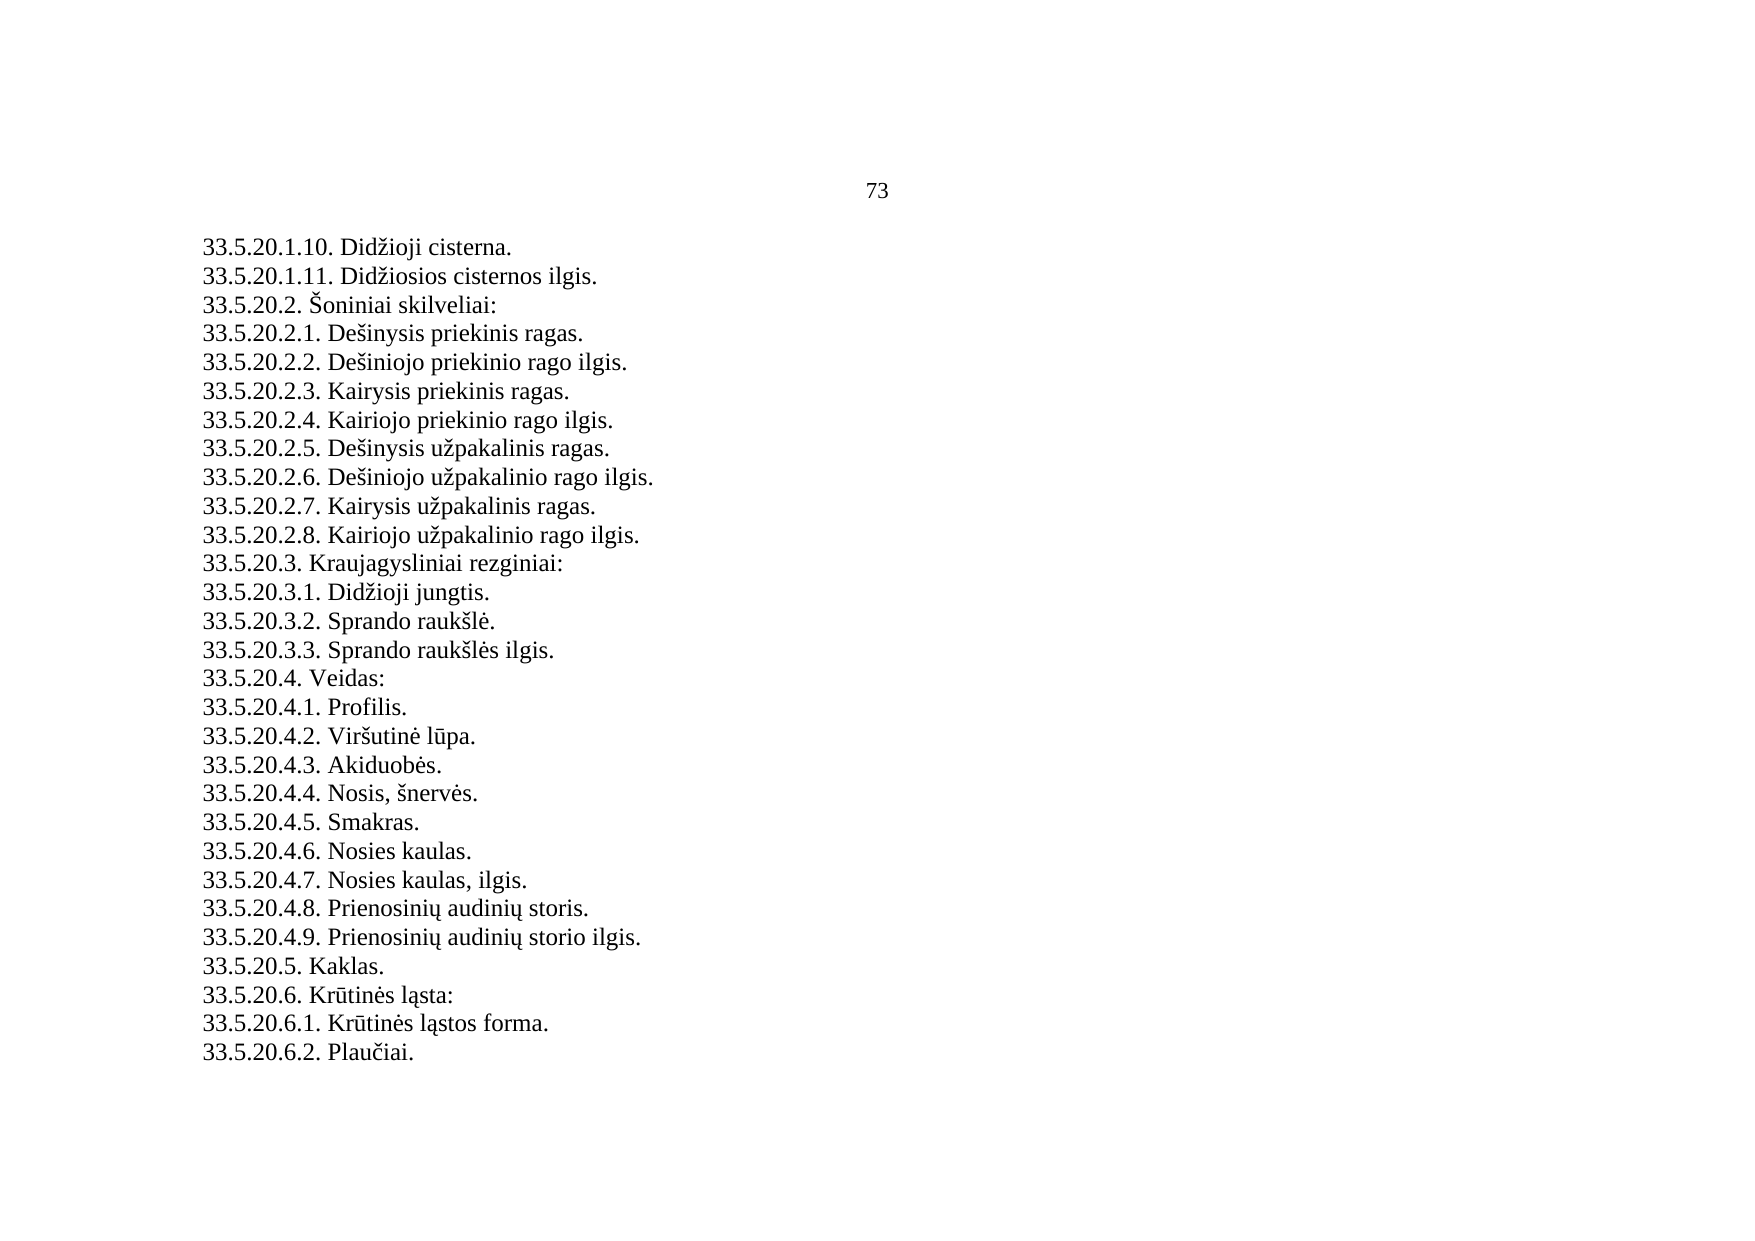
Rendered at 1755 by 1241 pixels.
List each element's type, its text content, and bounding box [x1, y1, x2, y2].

text 33.5.20.4. Veidas: [118, 663, 1636, 692]
text 33.5.20.2.5. Dešinysis užpakalinis ragas. [118, 433, 1636, 462]
text 33.5.20.4.7. Nosies kaulas, ilgis. [118, 865, 1636, 893]
text 33.5.20.2. Šoniniai skilveliai: [118, 290, 1636, 318]
text 33.5.20.2.4. Kairiojo priekinio rago ilgis. [118, 405, 1636, 433]
text 33.5.20.3.3. Sprando raukšlės ilgis. [118, 635, 1636, 663]
text 33.5.20.4.9. Prienosinių audinių storio ilgis. [118, 922, 1636, 951]
text 33.5.20.2.8. Kairiojo užpakalinio rago ilgis. [118, 520, 1636, 548]
text 33.5.20.5. Kaklas. [118, 951, 1636, 980]
text 33.5.20.2.6. Dešiniojo užpakalinio rago ilgis. [118, 462, 1636, 491]
text 33.5.20.4.1. Profilis. [118, 692, 1636, 721]
text 33.5.20.1.11. Didžiosios cisternos ilgis. [118, 261, 1636, 290]
text 33.5.20.1.10. Didžioji cisterna. [118, 232, 1636, 261]
text 33.5.20.4.5. Smakras. [118, 807, 1636, 836]
text 33.5.20.3.1. Didžioji jungtis. [118, 577, 1636, 606]
text 33.5.20.4.2. Viršutinė lūpa. [118, 721, 1636, 750]
text 33.5.20.3. Kraujagysliniai rezginiai: [118, 548, 1636, 577]
text 33.5.20.2.1. Dešinysis priekinis ragas. [118, 318, 1636, 347]
text 33.5.20.2.7. Kairysis užpakalinis ragas. [118, 491, 1636, 520]
text 33.5.20.2.2. Dešiniojo priekinio rago ilgis. [118, 347, 1636, 376]
text 33.5.20.4.3. Akiduobės. [118, 750, 1636, 778]
text 33.5.20.6.2. Plaučiai. [118, 1037, 1636, 1066]
text 33.5.20.4.4. Nosis, šnervės. [118, 778, 1636, 807]
text 33.5.20.4.6. Nosies kaulas. [118, 836, 1636, 865]
text 33.5.20.4.8. Prienosinių audinių storis. [118, 893, 1636, 922]
text 33.5.20.6. Krūtinės ląsta: [118, 980, 1636, 1008]
text 33.5.20.3.2. Sprando raukšlė. [118, 606, 1636, 635]
text 33.5.20.2.3. Kairysis priekinis ragas. [118, 376, 1636, 405]
text 33.5.20.6.1. Krūtinės ląstos forma. [118, 1008, 1636, 1037]
